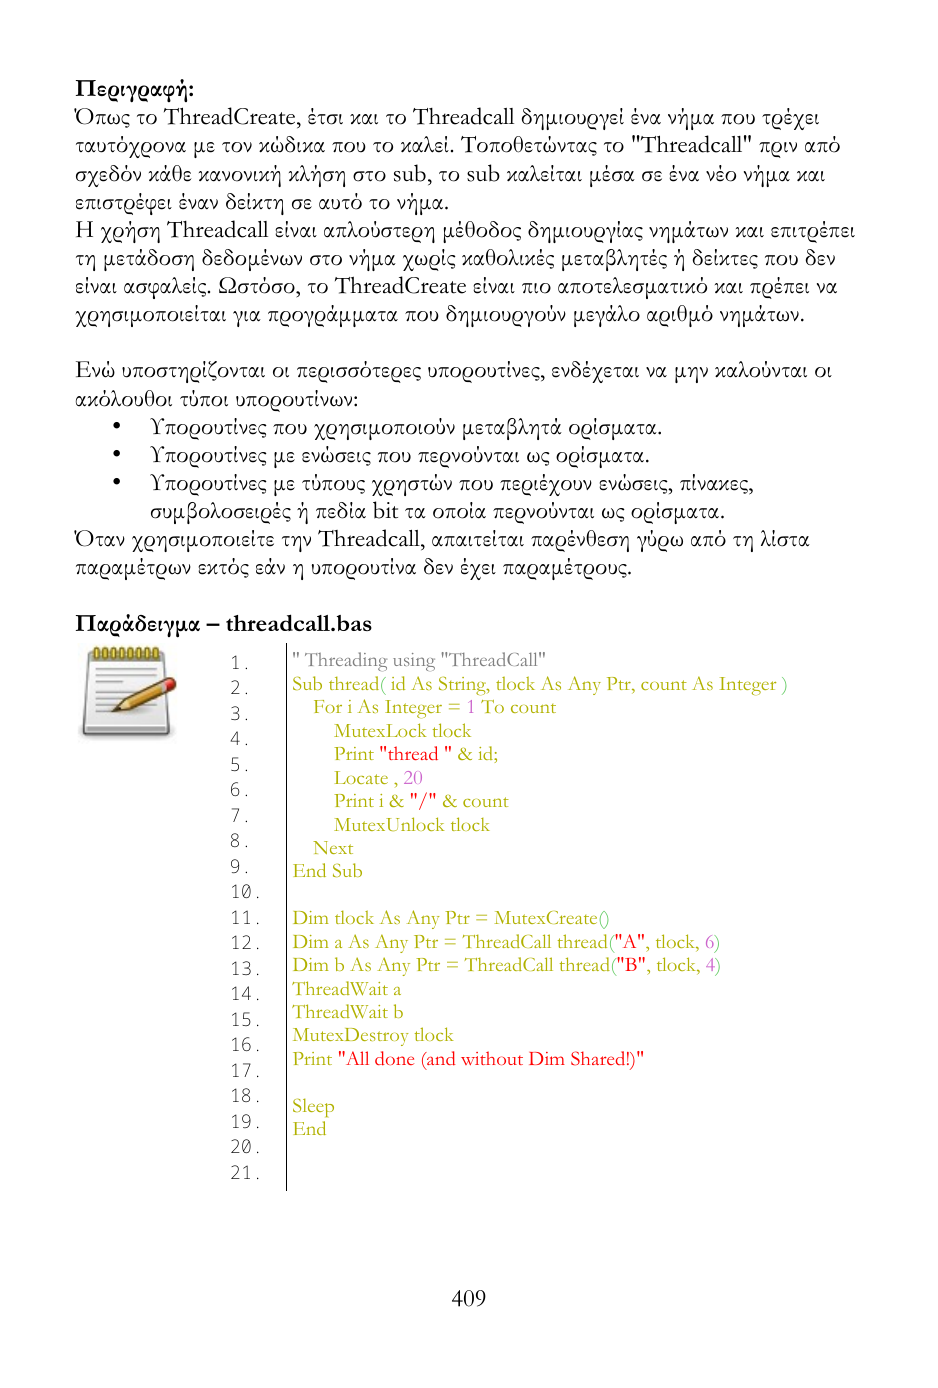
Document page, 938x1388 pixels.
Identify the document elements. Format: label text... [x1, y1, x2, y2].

table_header [186, 643, 286, 1191]
text Περιγραφή: [75, 75, 862, 103]
list Υπορουτίνες που χρησιμοποιούν μεταβλητά ορίσματα. [112, 412, 862, 441]
text Παράδειγμα – threadcall.bas [75, 609, 862, 637]
text Όπως το ThreadCreate, έτσι και το Threadcall δημιουργεί ένα νήμα που τρέχει ταυτόχρονα με τον κώδικα που το καλεί. Τοποθετώντας το "Threadcall" πριν από σχεδόν κάθε κανονική κλήση στο sub, το sub καλείται μέσα σε ένα νέο νήμα και επιστρέφει έναν δείκτη σε αυτό το νήμα. [75, 103, 862, 216]
text Η χρήση Threadcall είναι απλούστερη μέθοδος δημιουργίας νημάτων και επιτρέπει τη μετάδοση δεδομένων στο νήμα χωρίς καθολικές μεταβλητές ή δείκτες που δεν είναι ασφαλείς. Ωστόσο, το ThreadCreate είναι πιο αποτελεσματικό και πρέπει να χρησιμοποιείται για προγράμματα που δημιουργούν μεγάλο αριθμό νημάτων. [75, 216, 862, 328]
table_header [75, 638, 180, 1217]
list Υπορουτίνες με ενώσεις που περνούνται ως ορίσματα. [112, 441, 862, 469]
table_header [180, 638, 863, 1217]
table_header '' Threading using "ThreadCall" Sub thread( id As String, tlock As Any Ptr, count As Integer ) For i As Integer = 1 To count MutexLock tlock Print "thread " & id; Locate , 20 Print i & "/" & count MutexUnlock tlock Next End Sub Dim tlock As Any Ptr = MutexCreate() Dim a As Any Ptr = ThreadCall thread("A", tlock, 6) Dim b As Any Ptr = ThreadCall thread("B", tlock, 4) ThreadWait a ThreadWait b MutexDestroy tlock Print "All done (and without Dim Shared!)" Sleep End [287, 643, 857, 1191]
list Υπορουτίνες με τύπους χρηστών που περιέχουν ενώσεις, πίνακες, συμβολοσειρές ή πεδία bit τα οποία περνούνται ως ορίσματα. [112, 469, 862, 525]
text Ενώ υποστηρίζονται οι περισσότερες υπορουτίνες, ενδέχεται να μην καλούνται οι ακόλουθοι τύποι υπορουτίνων: [75, 356, 862, 412]
picture [77, 643, 178, 744]
text Όταν χρησιμοποιείτε την Threadcall, απαιτείται παρένθεση γύρω από τη λίστα παραμέτρων εκτός εάν η υπορουτίνα δεν έχει παραμέτρους. [75, 525, 862, 581]
